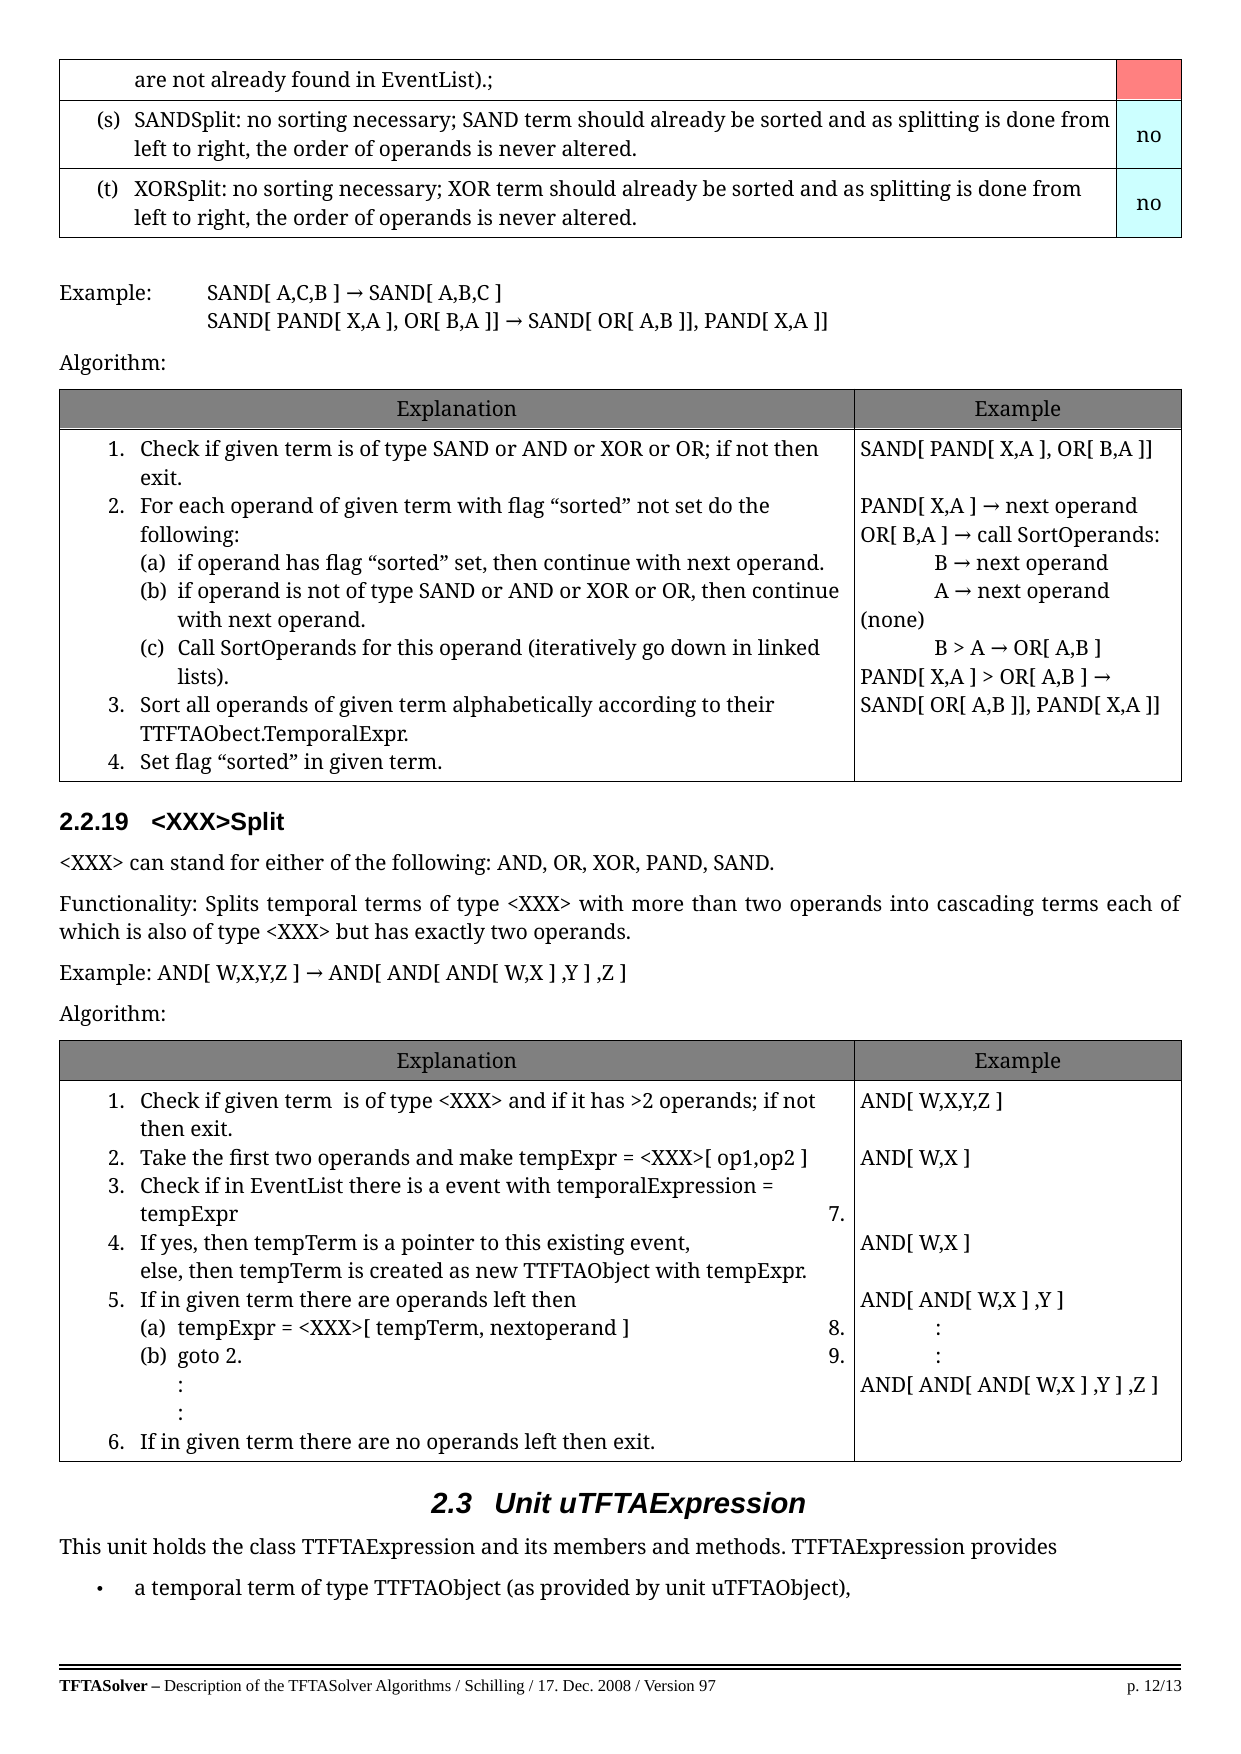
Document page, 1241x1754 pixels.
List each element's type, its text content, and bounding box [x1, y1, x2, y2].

table_cell are not already found in EventList).; [60, 60, 1116, 99]
table_cell no [1117, 169, 1181, 237]
text This unit holds the class TTFTAExpression and its members and methods. TTFTAExpression provides [59, 1532, 1181, 1561]
text Example: AND[ W,X,Y,Z ] → AND[ AND[ AND[ W,X ] ,Y ] ,Z ] [59, 958, 1181, 986]
table_cell Check if given term is of type <XXX> and if it has >2 operands; if not then exit. Take the first two operands and make tempExpr = <XXX>[ op1,op2 ] Check if in EventList there is a event with temporalExpression = tempExpr If yes, then tempTerm is a pointer to this existing event, else, then tempTerm is created as new TTFTAObject with tempExpr. If in given term there are operands left then tempExpr = <XXX>[ tempTerm, nextoperand ] goto 2. : : If in given term there are no operands left then exit. [60, 1081, 854, 1461]
subtitle Unit uTFTAExpression [59, 1486, 1181, 1520]
table_cell no [1117, 101, 1181, 168]
text Functionality: Splits temporal terms of type <XXX> with more than two operands into cascading terms each of which is also of type <XXX> but has exactly two operands. [59, 889, 1181, 946]
table_cell [1117, 60, 1181, 99]
table_header Explanation [60, 1041, 854, 1080]
text Algorithm: [59, 999, 1181, 1027]
table_header Example [855, 1041, 1181, 1080]
subtitle <XXX>Split [59, 806, 1181, 835]
table_header Example [855, 390, 1181, 428]
table_cell SANDSplit: no sorting necessary; SAND term should already be sorted and as splitting is done from left to right, the order of operands is never altered. [60, 101, 1116, 168]
list a temporal term of type TTFTAObject (as provided by unit uTFTAObject), [97, 1573, 1181, 1602]
table_cell XORSplit: no sorting necessary; XOR term should already be sorted and as splitting is done from left to right, the order of operands is never altered. [60, 169, 1116, 237]
text Example: SAND[ A,C,B ] → SAND[ A,B,C ] SAND[ PAND[ X,A ], OR[ B,A ]] → SAND[ OR[ A,B ]], PAND[ X,A ]] [59, 278, 1181, 335]
table_cell AND[ W,X,Y,Z ] AND[ W,X ] AND[ W,X ] AND[ AND[ W,X ] ,Y ] : : AND[ AND[ AND[ W,X ] ,Y ] ,Z ] [855, 1081, 1181, 1461]
text <XXX> can stand for either of the following: AND, OR, XOR, PAND, SAND. [59, 848, 1181, 876]
text Algorithm: [59, 348, 1181, 376]
table_header Explanation [60, 390, 854, 428]
table_cell SAND[ PAND[ X,A ], OR[ B,A ]] PAND[ X,A ] → next operand OR[ B,A ] → call SortOperands: B → next operand A → next operand (none) B > A → OR[ A,B ] PAND[ X,A ] > OR[ A,B ] → SAND[ OR[ A,B ]], PAND[ X,A ]] [855, 430, 1181, 781]
table_cell Check if given term is of type SAND or AND or XOR or OR; if not then exit. For each operand of given term with flag “sorted” not set do the following: if operand has flag “sorted” set, then continue with next operand. if operand is not of type SAND or AND or XOR or OR, then continue with next operand. Call SortOperands for this operand (iteratively go down in linked lists). Sort all operands of given term alphabetically according to their TTFTAObect.TemporalExpr. Set flag “sorted” in given term. [60, 430, 854, 781]
